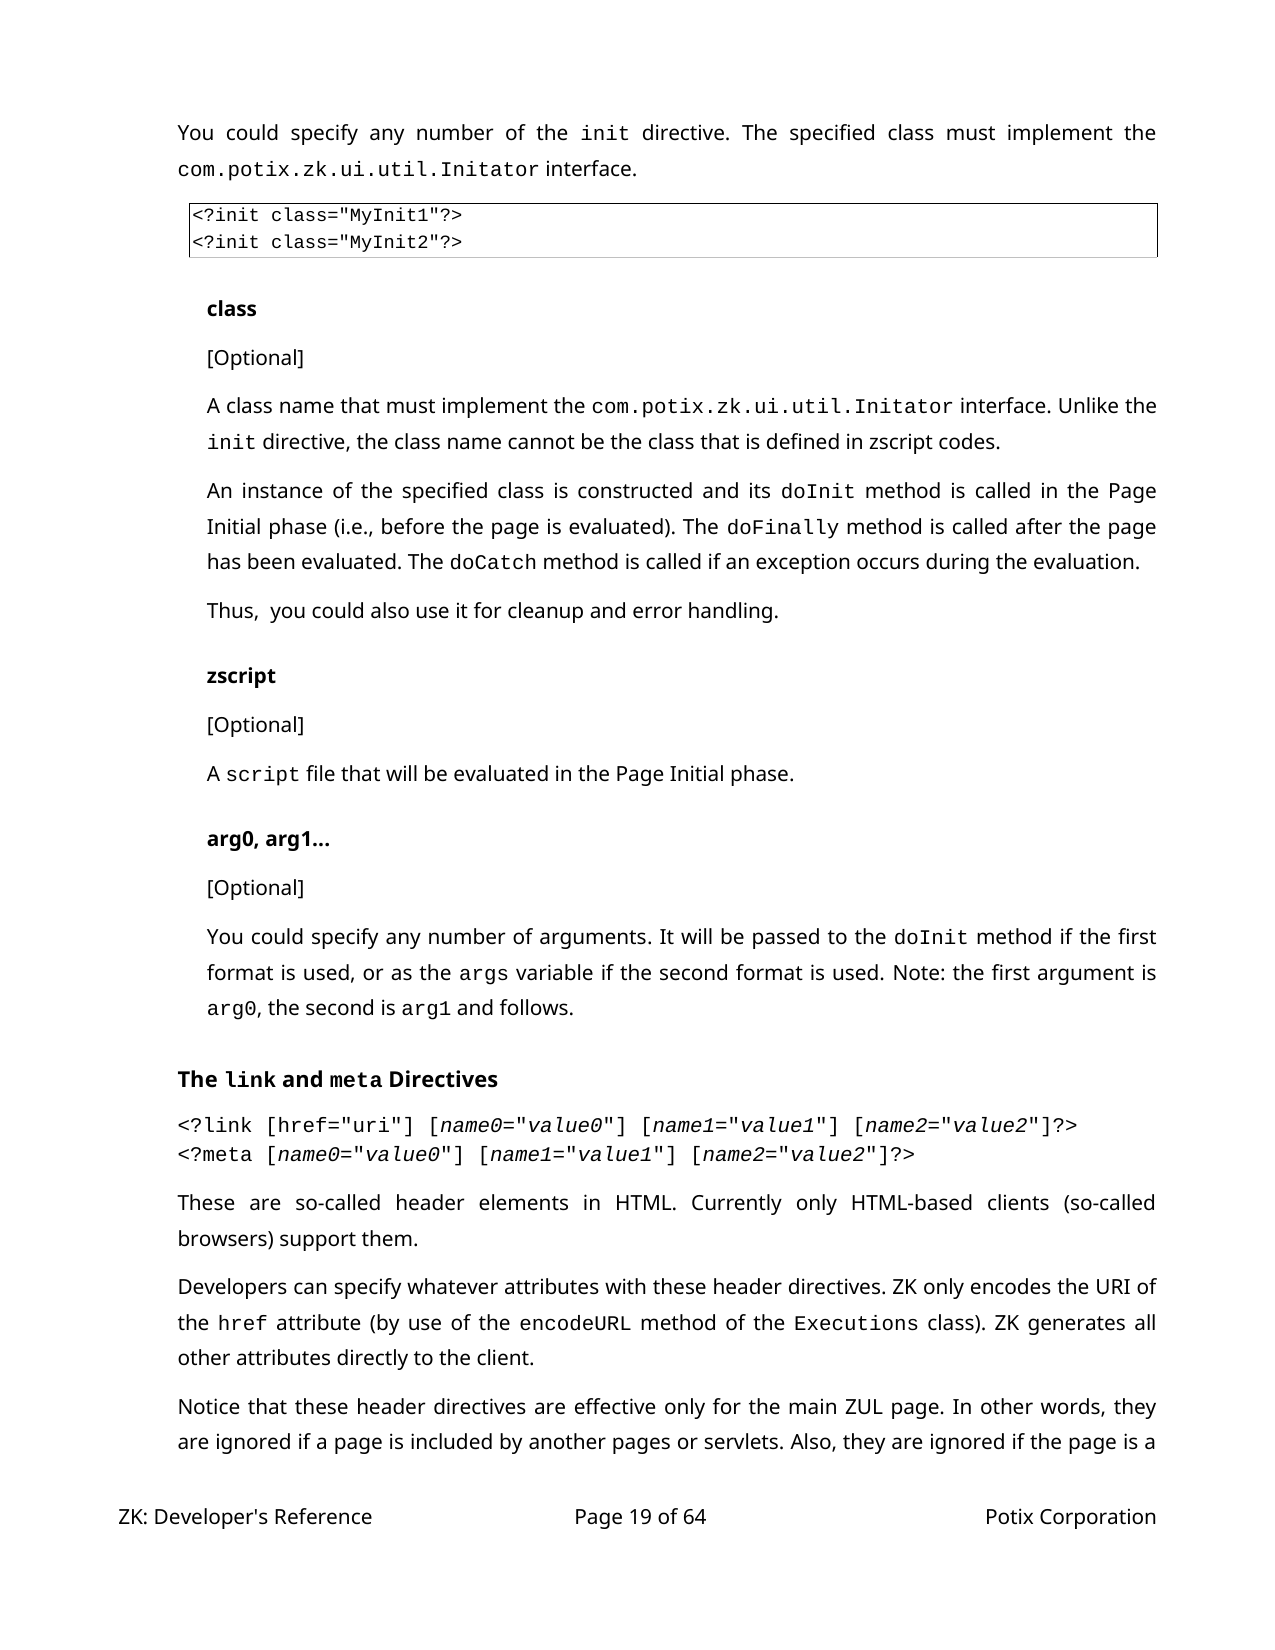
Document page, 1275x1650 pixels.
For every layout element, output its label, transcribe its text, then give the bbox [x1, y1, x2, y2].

text You could specify any number of arguments. It will be passed to the doInit method if the first format is used, or as the args variable if the second format is used. Note: the first argument is arg0, the second is arg1 and follows. [207, 922, 1157, 1022]
subtitle arg0, arg1... [207, 824, 1157, 853]
text [Optional] [207, 343, 1157, 371]
text A script file that will be evaluated in the Page Initial phase. [207, 759, 1157, 788]
text These are so-called header elements in HTML. Currently only HTML-based clients (so-called browsers) support them. [177, 1188, 1157, 1252]
text <?init class="MyInit2"?> [190, 230, 1157, 257]
text A class name that must implement the com.potix.zk.ui.util.Initator interface. Unlike the init directive, the class name cannot be the class that is defined in zscript codes. [207, 392, 1157, 456]
text [Optional] [207, 873, 1157, 901]
text <?link [href="uri"] [name0="value0"] [name1="value1"] [name2="value2"]?> <?meta [name0="value0"] [name1="value1"] [name2="value2"]?> [177, 1115, 1157, 1168]
text [Optional] [207, 710, 1157, 738]
text An instance of the specified class is constructed and its doInit method is called in the Page Initial phase (i.e., before the page is evaluated). The doFinally method is called after the page has been evaluated. The doCatch method is called if an exception occurs during the evaluation. [207, 476, 1157, 576]
text Developers can specify whatever attributes with these header directives. ZK only encodes the URI of the href attribute (by use of the encodeURL method of the Executions class). ZK generates all other attributes directly to the client. [177, 1272, 1157, 1371]
text Notice that these header directives are effective only for the main ZUL page. In other words, they are ignored if a page is included by another pages or servlets. Also, they are ignored if the page is a [177, 1392, 1157, 1456]
text <?init class="MyInit1"?> [190, 204, 1157, 227]
subtitle zscript [207, 661, 1157, 690]
text You could specify any number of the init directive. The specified class must implement the com.potix.zk.ui.util.Initator interface. [177, 118, 1157, 182]
subtitle class [207, 294, 1157, 322]
subtitle The link and meta Directives [177, 1064, 1157, 1094]
text Thus, you could also use it for cleanup and error handling. [207, 597, 1157, 625]
